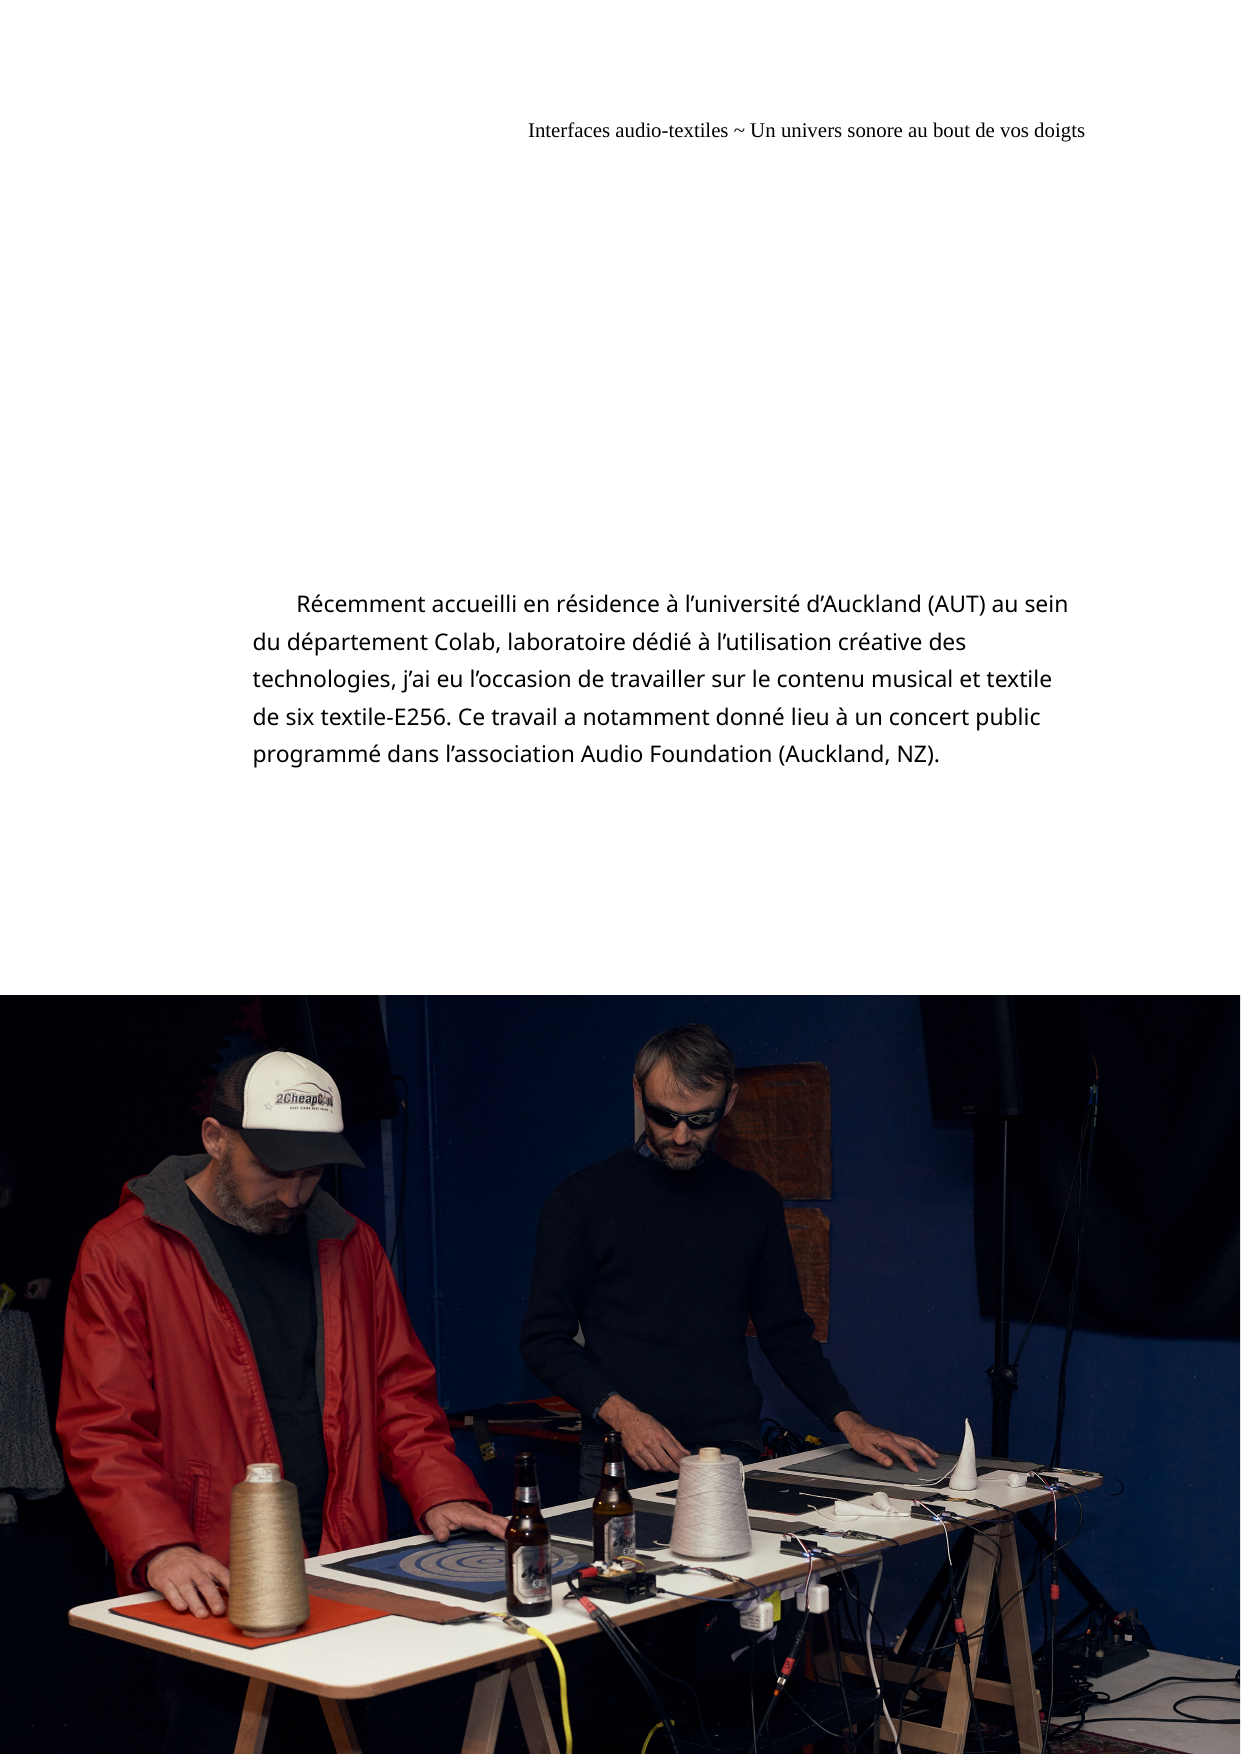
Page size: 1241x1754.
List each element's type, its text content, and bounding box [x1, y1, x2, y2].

picture [0, 995, 1241, 1754]
text Récemment accueilli en résidence à l’université d’Auckland (AUT) au sein du département Colab, laboratoire dédié à l’utilisation créative des technologies, j’ai eu l’occasion de travailler sur le contenu musical et textile de six textile-E256. Ce travail a notamment donné lieu à un concert public programmé dans l’association Audio Foundation (Auckland, NZ). [252, 588, 1073, 769]
